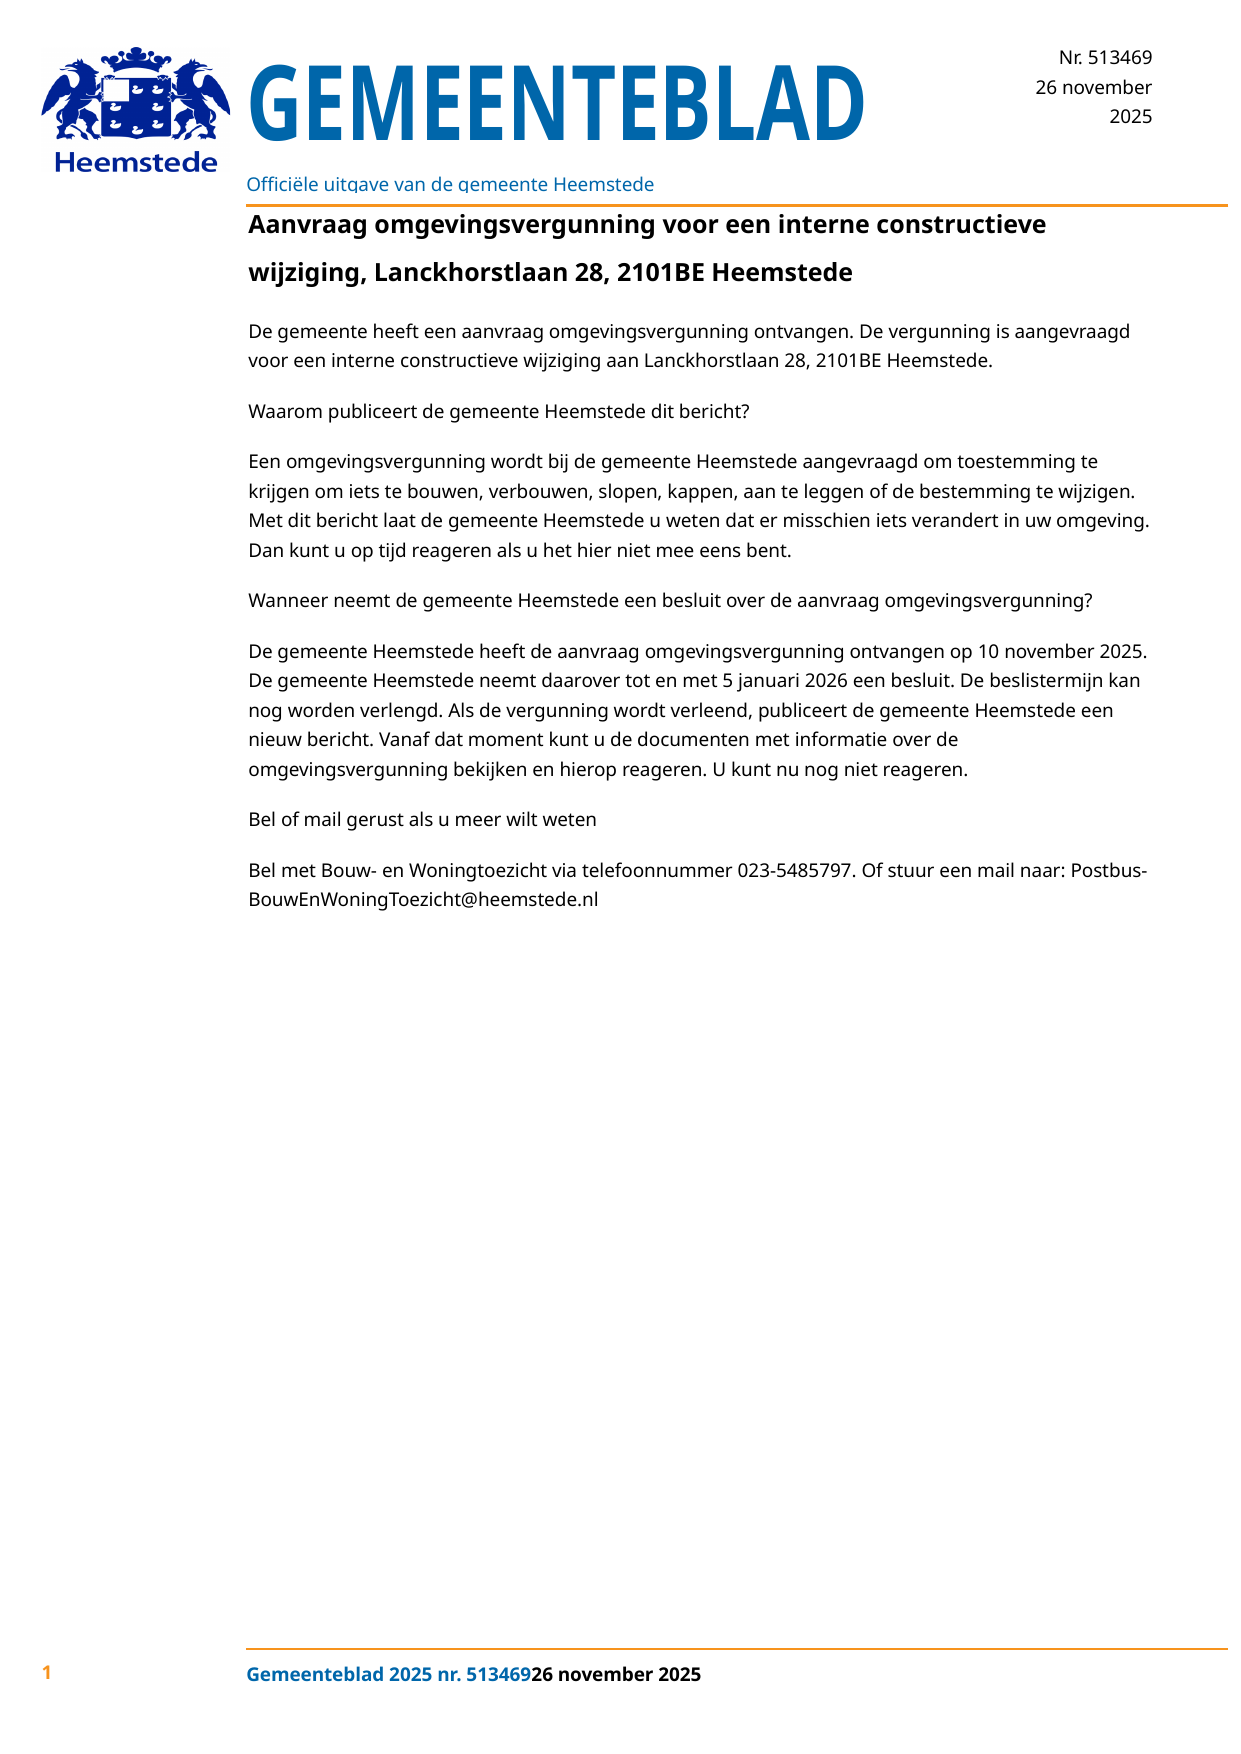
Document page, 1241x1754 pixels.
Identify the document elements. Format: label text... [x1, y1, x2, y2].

text Wanneer neemt de gemeente Heemstede een besluit over de aanvraag omgevingsvergunning? [248, 587, 1152, 613]
text De gemeente Heemstede heeft de aanvraag omgevingsvergunning ontvangen op 10 november 2025. De gemeente Heemstede neemt daarover tot en met 5 januari 2026 een besluit. De beslistermijn kan nog worden verlengd. Als de vergunning wordt verleend, publiceert de gemeente Heemstede een nieuw bericht. Vanaf dat moment kunt u de documenten met informatie over de omgevingsvergunning bekijken en hierop reageren. U kunt nu nog niet reageren. [248, 638, 1152, 782]
text Aanvraag omgevingsvergunning voor een interne constructieve wijziging, Lanckhorstlaan 28, 2101BE Heemstede [248, 207, 1152, 288]
text Waarom publiceert de gemeente Heemstede dit bericht? [248, 398, 1152, 424]
text De gemeente heeft een aanvraag omgevingsvergunning ontvangen. De vergunning is aangevraagd voor een interne constructieve wijziging aan Lanckhorstlaan 28, 2101BE Heemstede. [248, 318, 1152, 373]
text Een omgevingsvergunning wordt bij de gemeente Heemstede aangevraagd om toestemming te krijgen om iets te bouwen, verbouwen, slopen, kappen, aan te leggen of de bestemming te wijzigen. Met dit bericht laat de gemeente Heemstede u weten dat er misschien iets verandert in uw omgeving. Dan kunt u op tijd reageren als u het hier niet mee eens bent. [248, 448, 1152, 563]
picture [41, 47, 231, 172]
text Bel of mail gerust als u meer wilt weten [248, 807, 1152, 832]
text Bel met Bouw- en Woningtoezicht via telefoonnummer 023-5485797. Of stuur een mail naar: Postbus-BouwEnWoningToezicht@heemstede.nl [248, 857, 1152, 912]
